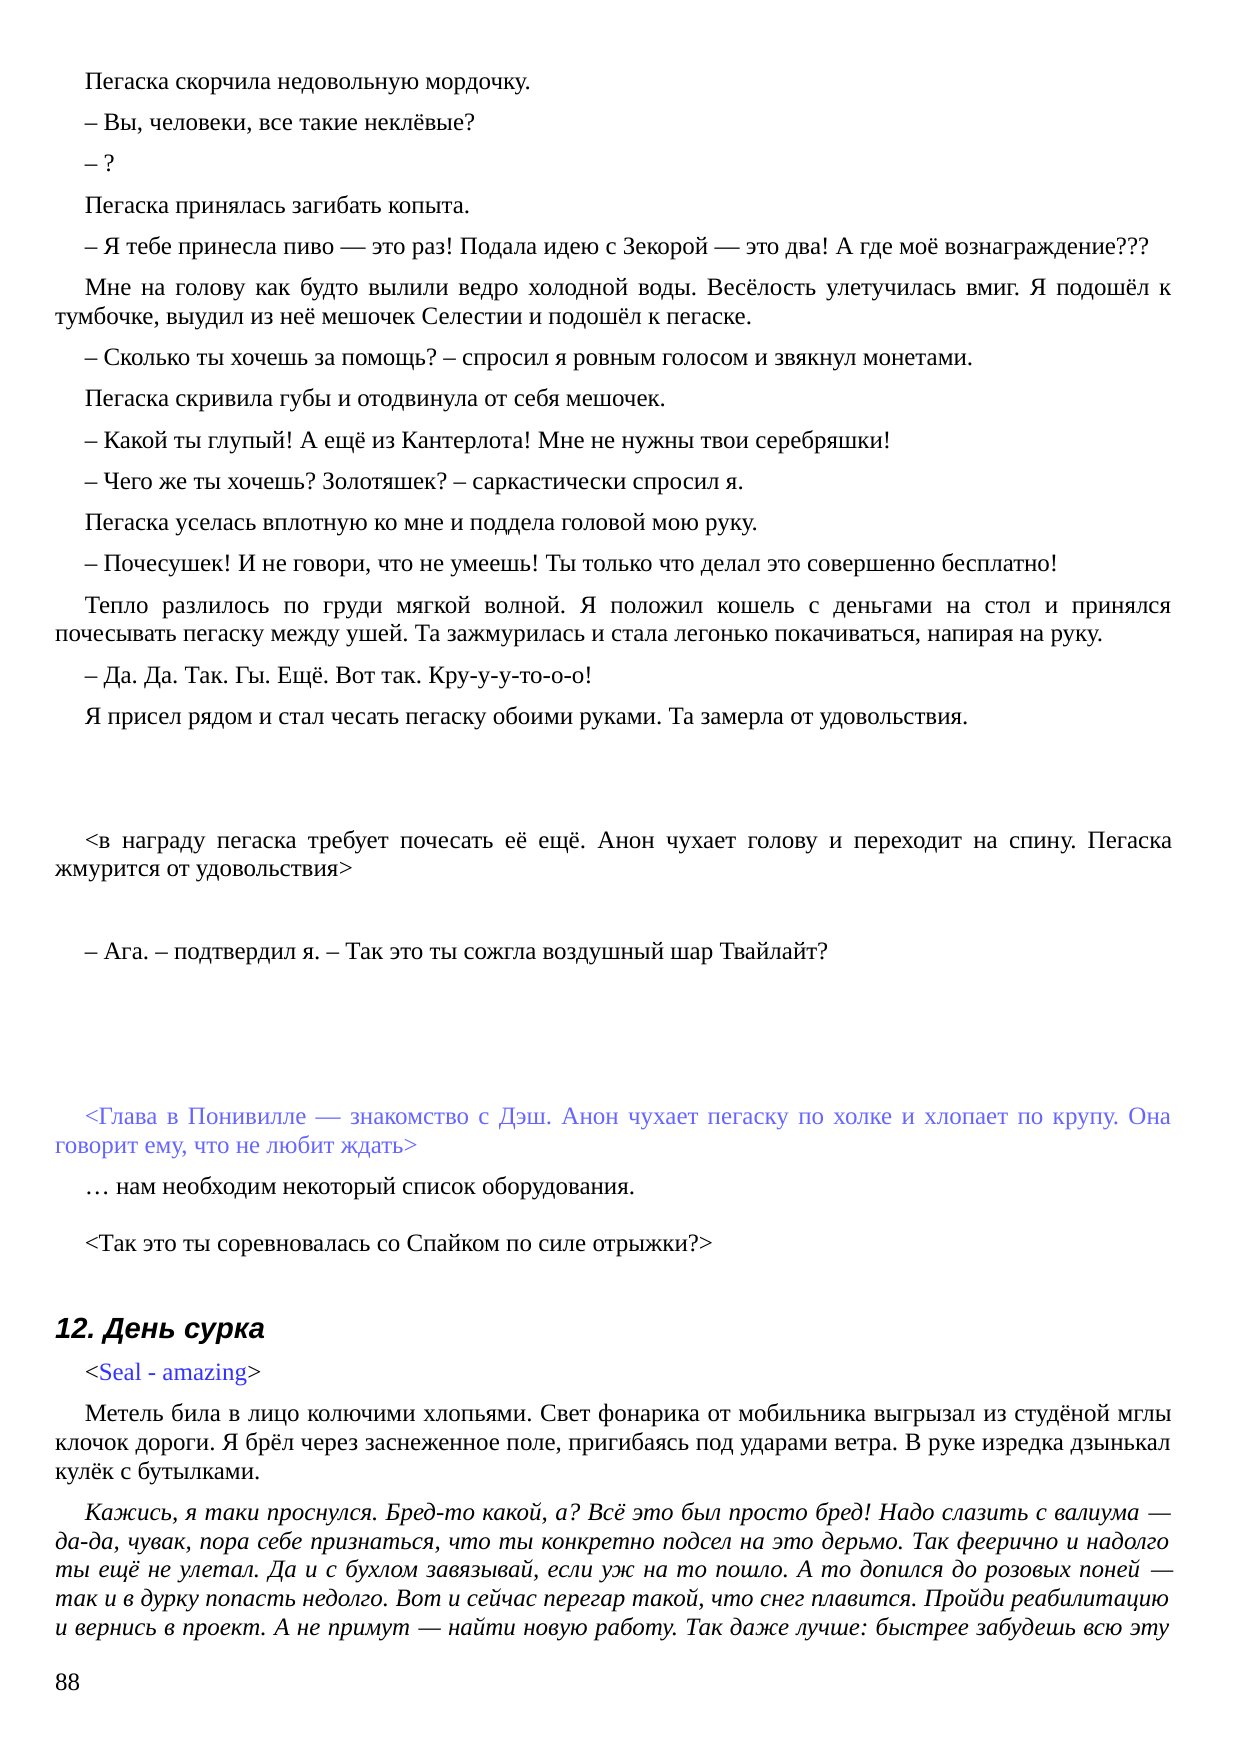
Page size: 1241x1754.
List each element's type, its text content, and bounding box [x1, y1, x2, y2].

text Пегаска скривила губы и отодвинула от себя мешочек. [55, 383, 1173, 412]
text – Я тебе принесла пиво — это раз! Подала идею с Зекорой — это два! А где моё вознаграждение??? [55, 231, 1173, 260]
text Метель била в лицо колючими хлопьями. Свет фонарика от мобильника выгрызал из студёной мглы клочок дороги. Я брёл через заснеженное поле, пригибаясь под ударами ветра. В руке изредка дзынькал кулёк с бутылками. [55, 1398, 1173, 1484]
text Пегаска скорчила недовольную мордочку. [55, 66, 1173, 95]
text – Вы, человеки, все такие неклёвые? [55, 107, 1173, 136]
text – Какой ты глупый! А ещё из Кантерлота! Мне не нужны твои серебряшки! [55, 425, 1173, 453]
text Мне на голову как будто вылили ведро холодной воды. Весёлость улетучилась вмиг. Я подошёл к тумбочке, выудил из неё мешочек Селестии и подошёл к пегаске. [55, 272, 1173, 330]
text – ? [55, 148, 1173, 177]
text Тепло разлилось по груди мягкой волной. Я положил кошель с деньгами на стол и принялся почесывать пегаску между ушей. Та зажмурилась и стала легонько покачиваться, напирая на руку. [55, 590, 1173, 647]
text – Сколько ты хочешь за помощь? – спросил я ровным голосом и звякнул монетами. [55, 342, 1173, 371]
text Пегаска уселась вплотную ко мне и поддела головой мою руку. [55, 507, 1173, 536]
text <Seal - amazing> [55, 1357, 1173, 1386]
text Пегаска принялась загибать копыта. [55, 190, 1173, 218]
text <Глава в Понивилле — знакомство с Дэш. Анон чухает пегаску по холке и хлопает по крупу. Она говорит ему, что не любит ждать> [55, 1101, 1173, 1158]
text Я присел рядом и стал чесать пегаску обоими руками. Та замерла от удовольствия. [55, 701, 1173, 730]
subtitle 12. День сурка [55, 1311, 1173, 1344]
text <в награду пегаска требует почесать её ещё. Анон чухает голову и переходит на спину. Пегаска жмурится от удовольствия> [55, 825, 1173, 882]
text Кажись, я таки проснулся. Бред-то какой, а? Всё это был просто бред! Надо слазить с валиума — да-да, чувак, пора себе признаться, что ты конкретно подсел на это дерьмо. Так феерично и надолго ты ещё не улетал. Да и с бухлом завязывай, если уж на то пошло. А то допился до розовых поней — так и в дурку попасть недолго. Вот и сейчас перегар такой, что снег плавится. Пройди реабилитацию и вернись в проект. А не примут — найти новую работу. Так даже лучше: быстрее забудешь всю эту [55, 1497, 1173, 1641]
text <Так это ты соревновалась со Спайком по силе отрыжки?> [55, 1228, 1173, 1257]
text – Чего же ты хочешь? Золотяшек? – саркастически спросил я. [55, 466, 1173, 495]
text – Да. Да. Так. Гы. Ещё. Вот так. Кру-у-у-то-о-о! [55, 660, 1173, 688]
text … нам необходим некоторый список оборудования. [55, 1171, 1173, 1200]
text – Почесушек! И не говори, что не умеешь! Ты только что делал это совершенно бесплатно! [55, 548, 1173, 577]
text – Ага. – подтвердил я. – Так это ты сожгла воздушный шар Твайлайт? [55, 936, 1173, 965]
